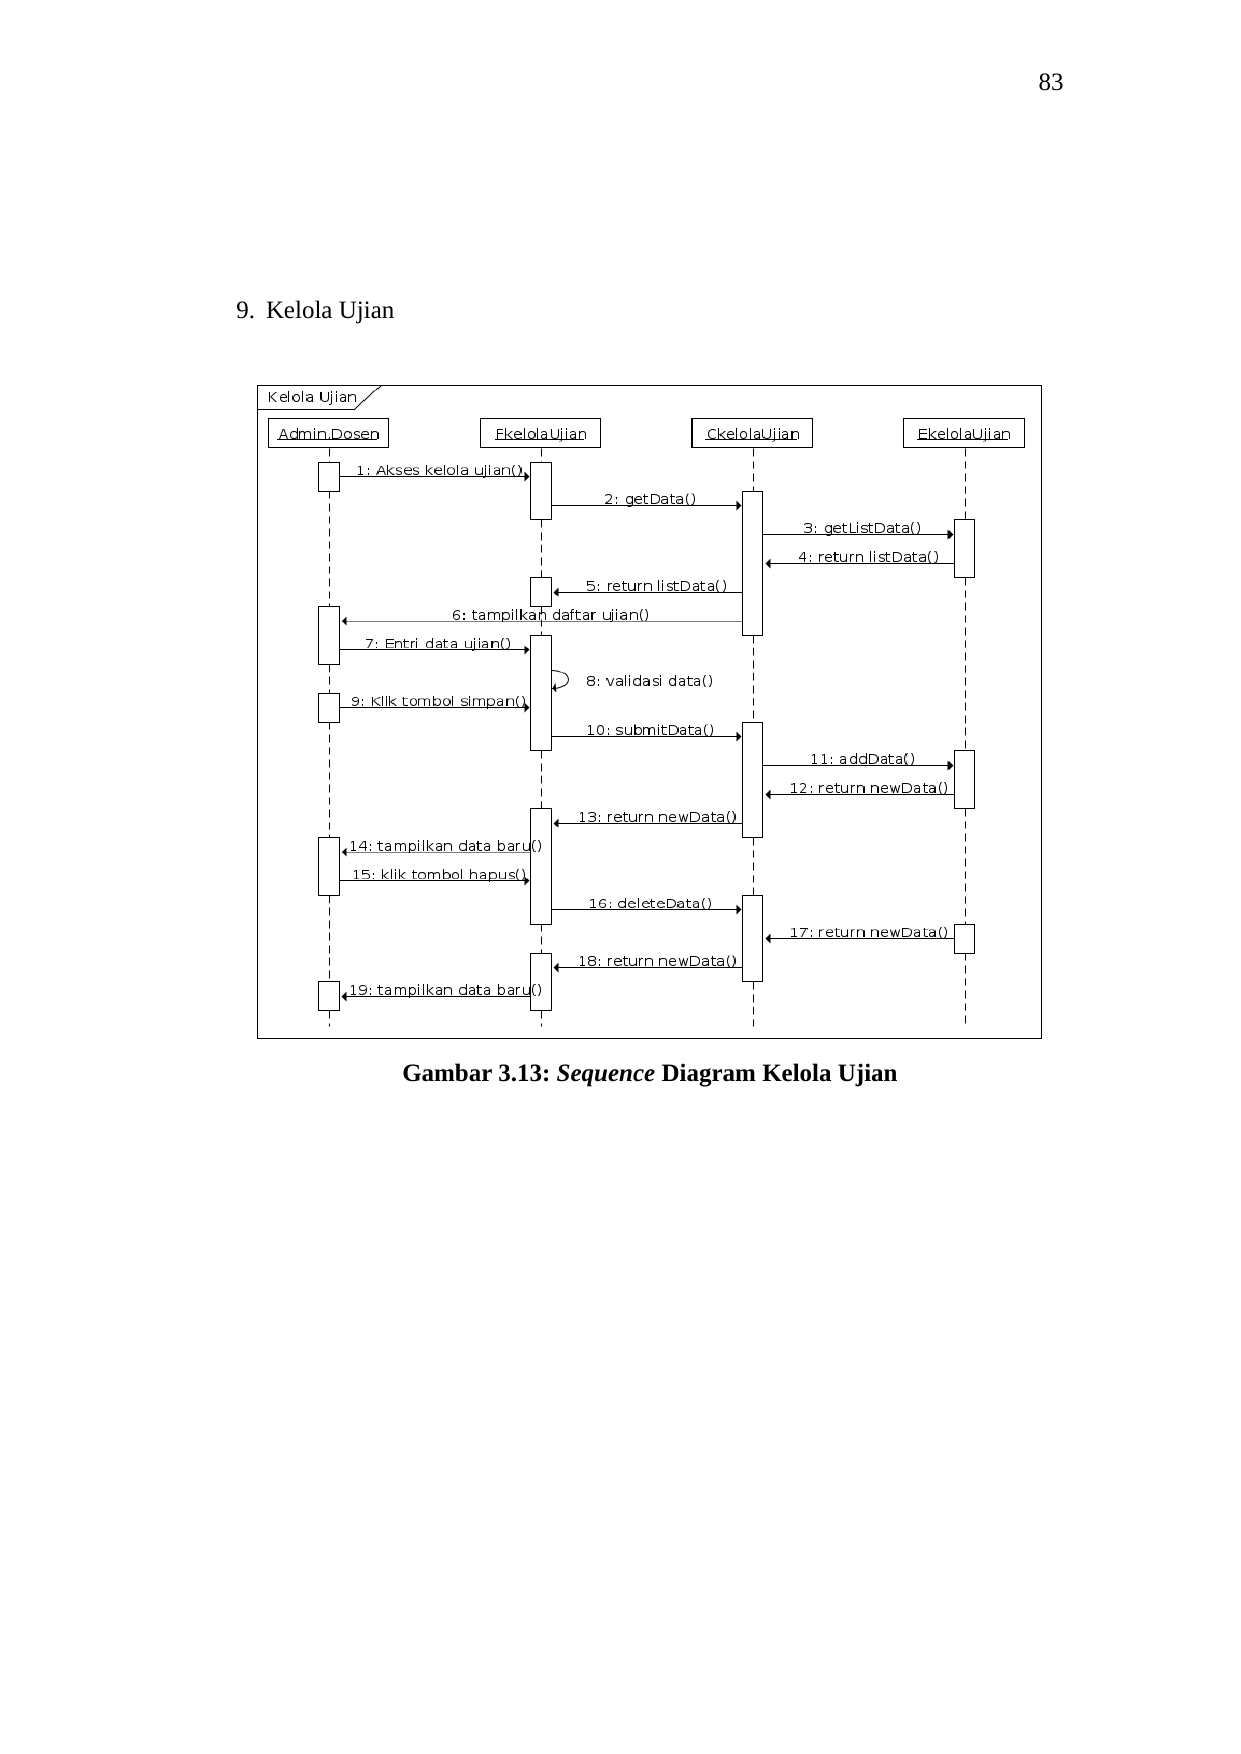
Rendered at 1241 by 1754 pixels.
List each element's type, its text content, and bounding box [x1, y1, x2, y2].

list Kelola Ujian [236, 295, 1063, 324]
text Gambar 3.13: Sequence Diagram Kelola Ujian [236, 1058, 1063, 1086]
picture [236, 365, 1064, 1058]
